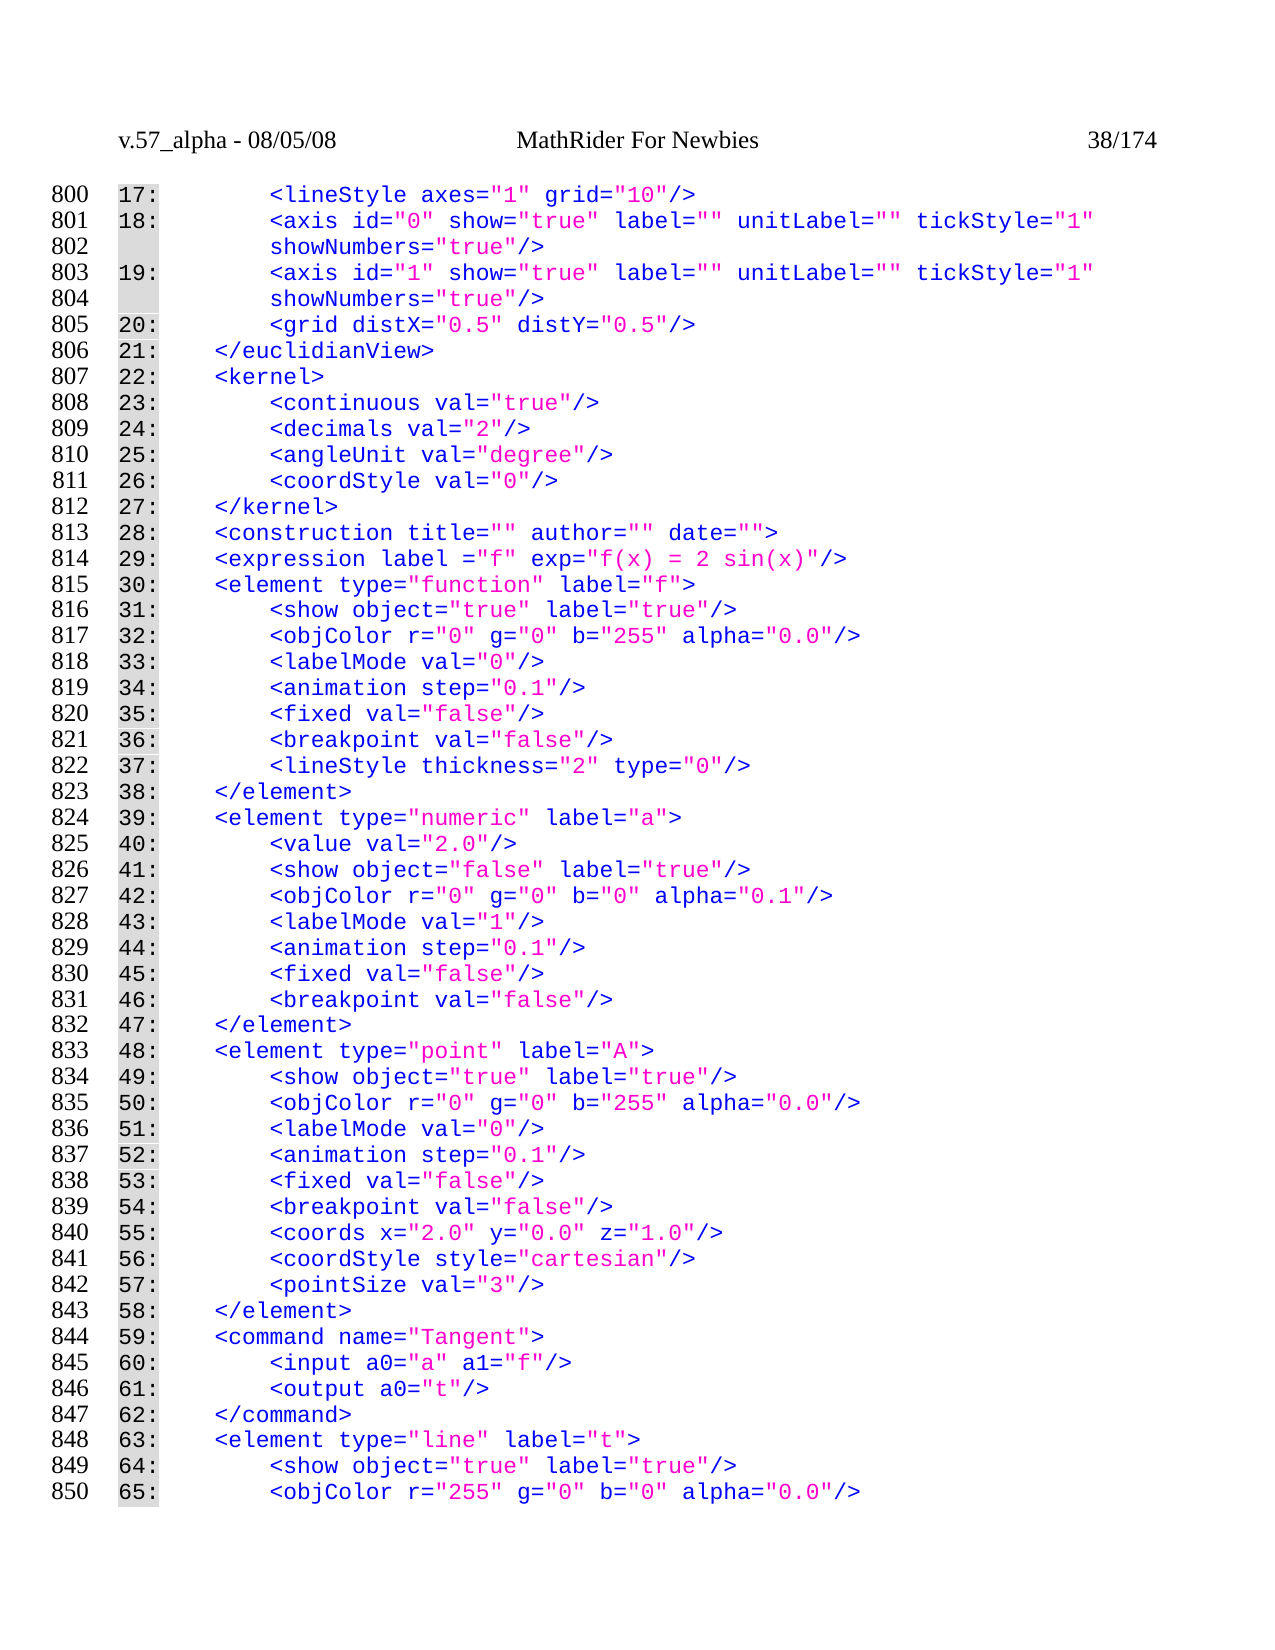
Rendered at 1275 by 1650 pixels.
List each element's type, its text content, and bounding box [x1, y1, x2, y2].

text 62: </command> [118, 1403, 1157, 1429]
text 49: <show object="true" label="true"/> [118, 1066, 1157, 1092]
text 52: <animation step="0.1"/> [118, 1143, 1157, 1169]
text 37: <lineStyle thickness="2" type="0"/> [118, 754, 1157, 780]
text 45: <fixed val="false"/> [118, 962, 1157, 988]
text 55: <coords x="2.0" y="0.0" z="1.0"/> [118, 1221, 1157, 1247]
text 35: <fixed val="false"/> [118, 703, 1157, 728]
text 57: <pointSize val="3"/> [118, 1273, 1157, 1299]
text showNumbers="true"/> [118, 288, 1157, 313]
text 40: <value val="2.0"/> [118, 832, 1157, 858]
text 32: <objColor r="0" g="0" b="255" alpha="0.0"/> [118, 625, 1157, 651]
text 58: </element> [118, 1299, 1157, 1325]
text 56: <coordStyle style="cartesian"/> [118, 1247, 1157, 1273]
text 24: <decimals val="2"/> [118, 417, 1157, 443]
text showNumbers="true"/> [118, 236, 1157, 262]
text 18: <axis id="0" show="true" label="" unitLabel="" tickStyle="1" [118, 210, 1157, 236]
text 59: <command name="Tangent"> [118, 1325, 1157, 1351]
text 20: <grid distX="0.5" distY="0.5"/> [118, 313, 1157, 339]
text 44: <animation step="0.1"/> [118, 936, 1157, 962]
text 51: <labelMode val="0"/> [118, 1118, 1157, 1143]
text 38: </element> [118, 780, 1157, 806]
text 61: <output a0="t"/> [118, 1377, 1157, 1403]
text 22: <kernel> [118, 365, 1157, 391]
text 27: </kernel> [118, 495, 1157, 521]
text 28: <construction title="" author="" date=""> [118, 521, 1157, 547]
text 60: <input a0="a" a1="f"/> [118, 1351, 1157, 1377]
text 21: </euclidianView> [118, 339, 1157, 365]
text 65: <objColor r="255" g="0" b="0" alpha="0.0"/> [118, 1481, 1157, 1507]
text 31: <show object="true" label="true"/> [118, 599, 1157, 625]
text 30: <element type="function" label="f"> [118, 573, 1157, 599]
text 29: <expression label ="f" exp="f(x) = 2 sin(x)"/> [118, 547, 1157, 573]
text 39: <element type="numeric" label="a"> [118, 806, 1157, 832]
text 23: <continuous val="true"/> [118, 391, 1157, 417]
text 48: <element type="point" label="A"> [118, 1040, 1157, 1066]
text 54: <breakpoint val="false"/> [118, 1195, 1157, 1221]
text 34: <animation step="0.1"/> [118, 677, 1157, 703]
text 47: </element> [118, 1014, 1157, 1040]
text 63: <element type="line" label="t"> [118, 1429, 1157, 1455]
text 50: <objColor r="0" g="0" b="255" alpha="0.0"/> [118, 1092, 1157, 1118]
text 36: <breakpoint val="false"/> [118, 728, 1157, 754]
text 43: <labelMode val="1"/> [118, 910, 1157, 936]
text 25: <angleUnit val="degree"/> [118, 443, 1157, 469]
text 46: <breakpoint val="false"/> [118, 988, 1157, 1014]
text 53: <fixed val="false"/> [118, 1169, 1157, 1195]
text 33: <labelMode val="0"/> [118, 651, 1157, 677]
text 19: <axis id="1" show="true" label="" unitLabel="" tickStyle="1" [118, 262, 1157, 288]
text 17: <lineStyle axes="1" grid="10"/> [118, 184, 1157, 210]
text 64: <show object="true" label="true"/> [118, 1455, 1157, 1481]
text 26: <coordStyle val="0"/> [118, 469, 1157, 495]
text 41: <show object="false" label="true"/> [118, 858, 1157, 884]
text 42: <objColor r="0" g="0" b="0" alpha="0.1"/> [118, 884, 1157, 910]
